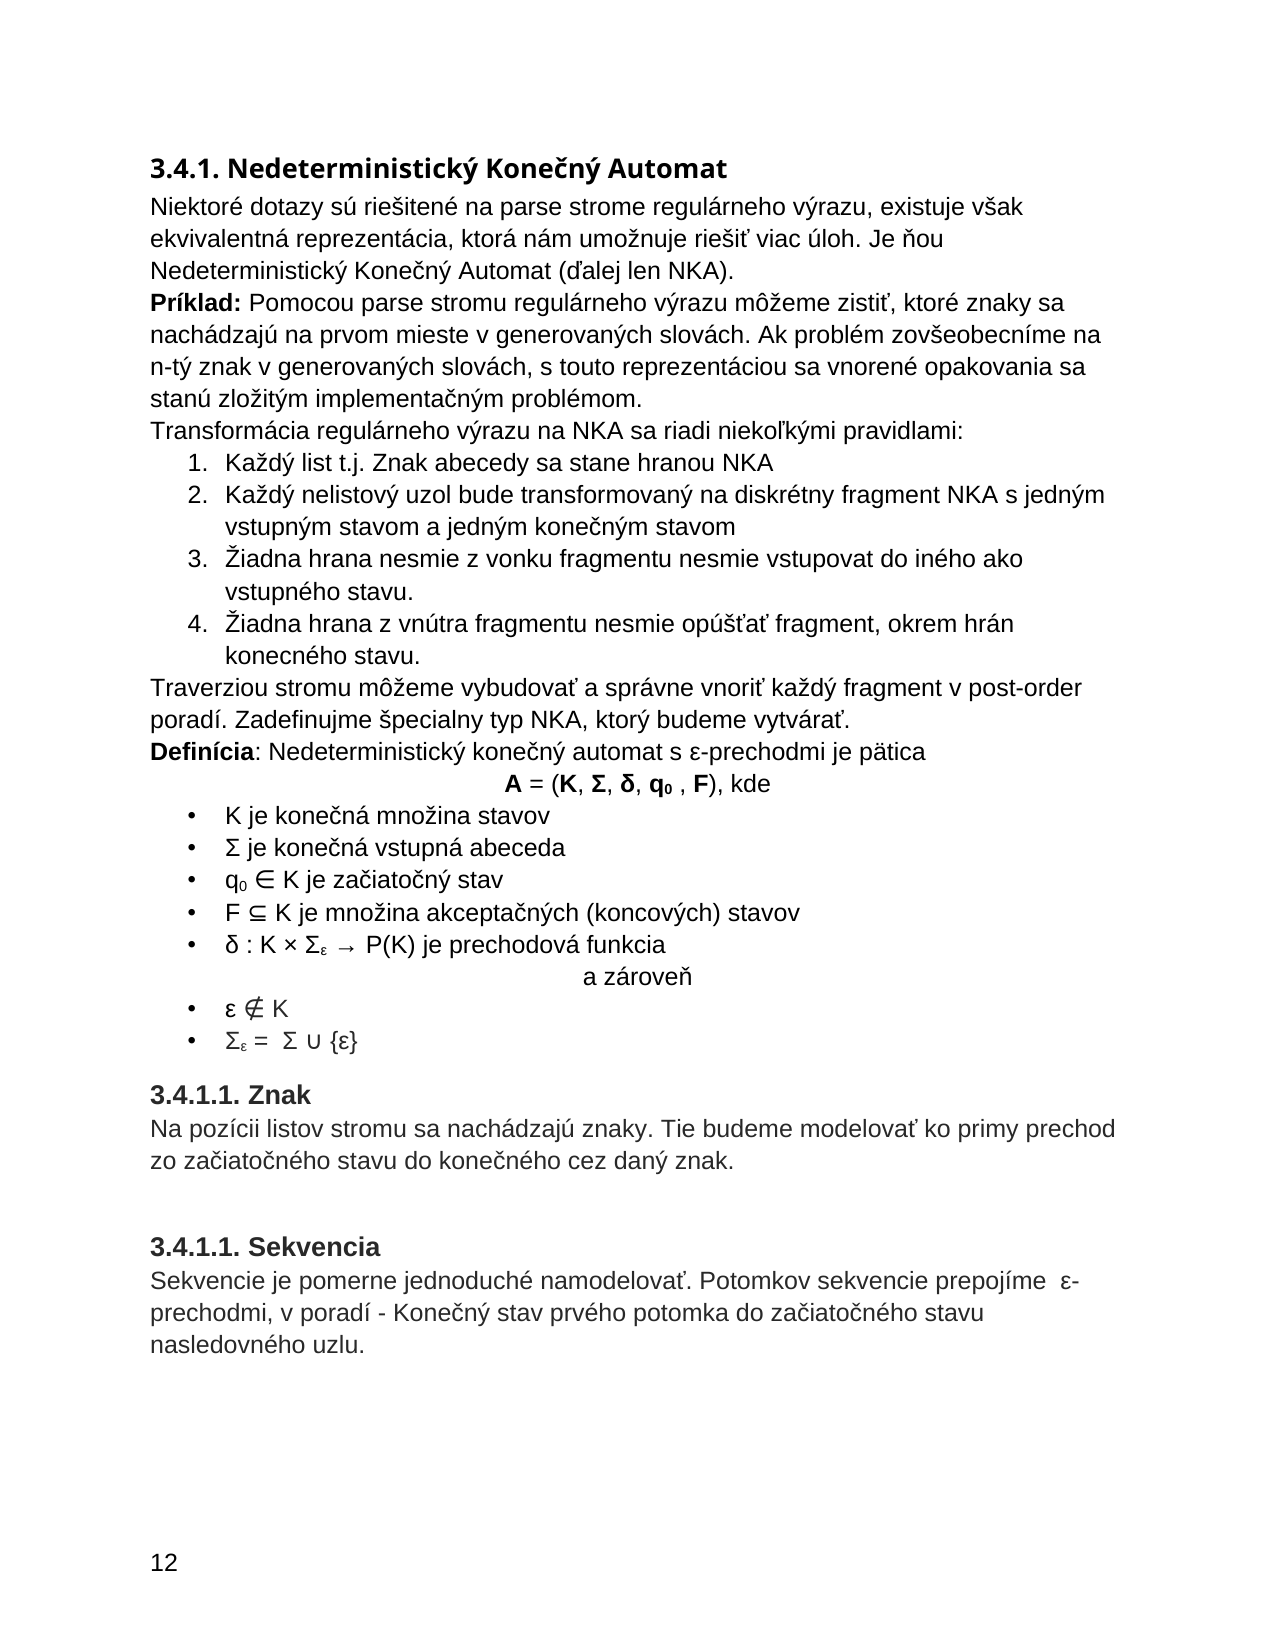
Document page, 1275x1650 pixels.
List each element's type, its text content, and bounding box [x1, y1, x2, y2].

list Žiadna hrana nesmie z vonku fragmentu nesmie vstupovat do iného ako vstupného stavu. [187, 545, 1125, 605]
text Sekvencie je pomerne jednoduché namodelovať. Potomkov sekvencie prepojíme ε-prechodmi, v poradí - Konečný stav prvého potomka do začiatočného stavu nasledovného uzlu. [150, 1267, 1125, 1359]
text Definícia: Nedeterministický konečný automat s ε-prechodmi je pätica [150, 738, 1125, 766]
list ε ∉ K [187, 995, 1125, 1023]
list δ : K × Σε → P(K) je prechodová funkcia [187, 931, 1125, 959]
text A = (K, Σ, δ, q0 , F), kde [150, 770, 1125, 798]
text Traverziou stromu môžeme vybudovať a správne vnoriť každý fragment v post-order poradí. Zadefinujme špecialny typ NKA, ktorý budeme vytvárať. [150, 674, 1125, 734]
list K je konečná množina stavov [187, 802, 1125, 830]
text Príklad: Pomocou parse stromu regulárneho výrazu môžeme zistiť, ktoré znaky sa nachádzajú na prvom mieste v generovaných slovách. Ak problém zovšeobecníme na n-tý znak v generovaných slovách, s touto reprezentáciou sa vnorené opakovania sa stanú zložitým implementačným problémom. [150, 289, 1125, 413]
list F ⊆ K je množina akceptačných (koncových) stavov [187, 898, 1125, 927]
subtitle 3.4.1.1. Sekvencia [150, 1232, 1125, 1262]
subtitle 3.4.1.1. Znak [150, 1080, 1125, 1111]
list Každý list t.j. Znak abecedy sa stane hranou NKA [187, 449, 1125, 477]
list Žiadna hrana z vnútra fragmentu nesmie opúšťať fragment, okrem hrán konecného stavu. [187, 609, 1125, 669]
text Transformácia regulárneho výrazu na NKA sa riadi niekoľkými pravidlami: [150, 417, 1125, 445]
list Každý nelistový uzol bude transformovaný na diskrétny fragment NKA s jedným vstupným stavom a jedným konečným stavom [187, 481, 1125, 541]
list Σε = Σ ∪ {ε} [187, 1027, 1125, 1055]
list Σ je konečná vstupná abeceda [187, 834, 1125, 862]
text Na pozícii listov stromu sa nachádzajú znaky. Tie budeme modelovať ko primy prechod zo začiatočného stavu do konečného cez daný znak. [150, 1115, 1125, 1175]
text a zároveň [150, 963, 1125, 991]
text Niektoré dotazy sú riešitené na parse strome regulárneho výrazu, existuje však ekvivalentná reprezentácia, ktorá nám umožnuje riešiť viac úloh. Je ňou Nedeterministický Konečný Automat (ďalej len NKA). [150, 192, 1125, 284]
list q0 ∈ K je začiatočný stav [187, 866, 1125, 894]
subtitle 3.4.1. Nedeterministický Konečný Automat [150, 150, 1125, 187]
